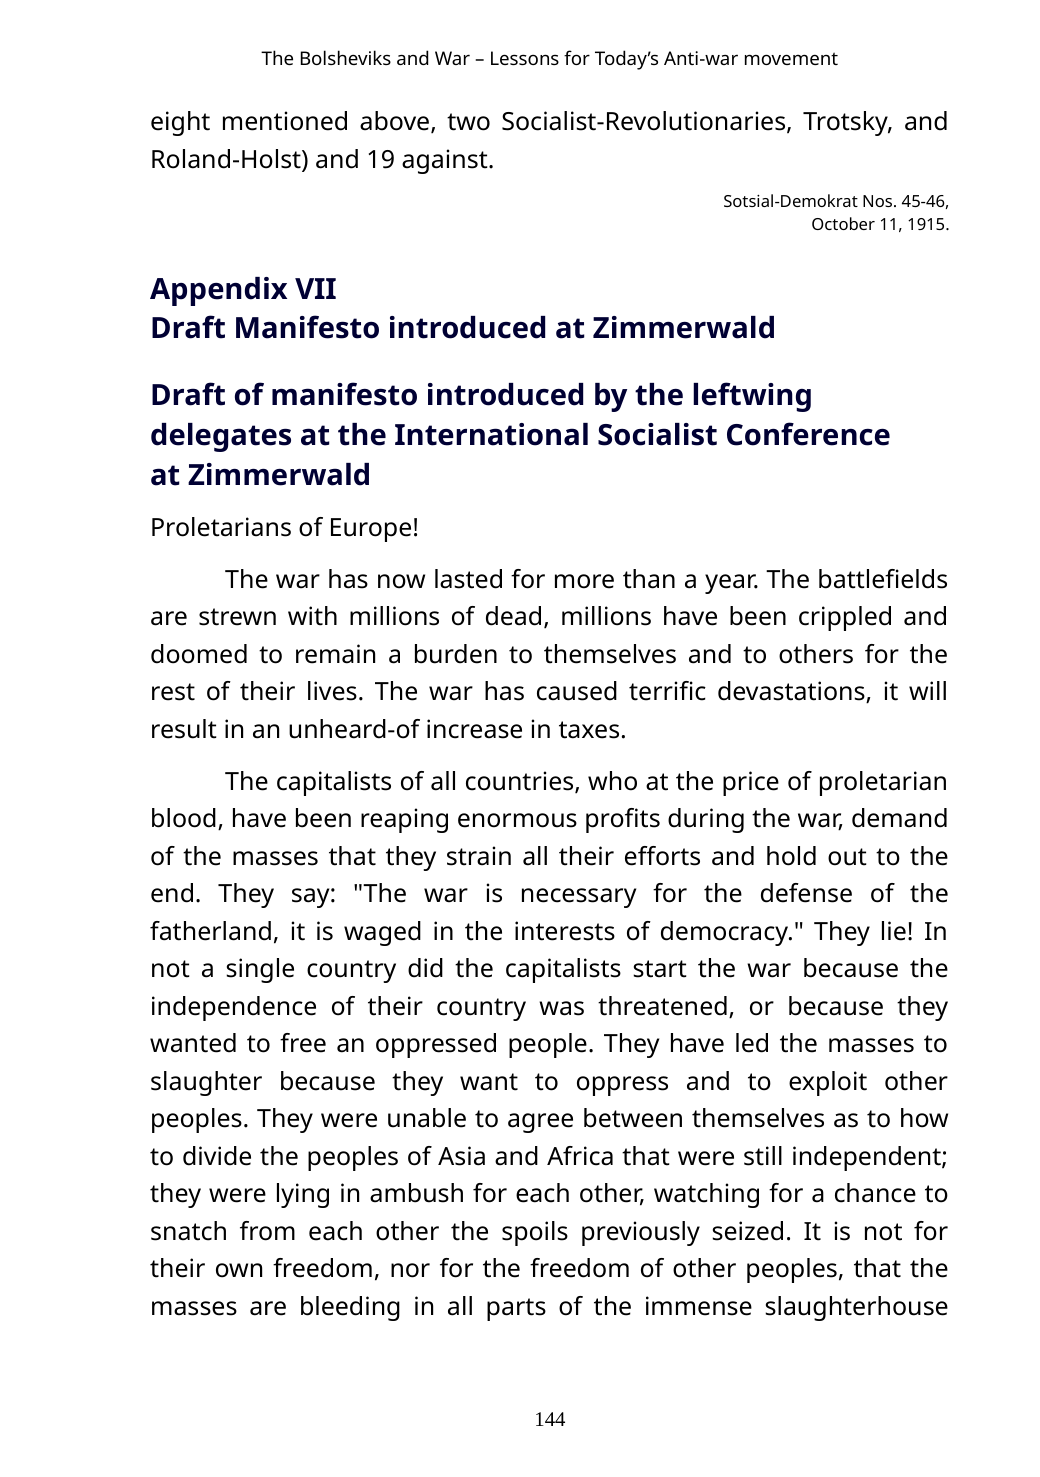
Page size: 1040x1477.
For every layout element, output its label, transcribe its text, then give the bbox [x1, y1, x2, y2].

text Proletarians of Europe! [150, 506, 831, 543]
subtitle Appendix VII Draft Manifesto introduced at Zimmerwald [150, 268, 893, 347]
text The capitalists of all countries, who at the price of proletarian blood, have been reaping enormous profits during the war, demand of the masses that they strain all their efforts and hold out to the end. They say: "The war is necessary for the defense of the fatherland, it is waged in the interests of democracy." They lie! In not a single country did the capitalists start the war because the independence of their country was threatened, or because they wanted to free an oppressed people. They have led the masses to slaughter because they want to oppress and to exploit other peoples. They were unable to agree between themselves as to how to divide the peoples of Asia and Africa that were still independent; they were lying in ambush for each other, watching for a chance to snatch from each other the spoils previously seized. It is not for their own freedom, nor for the freedom of other peoples, that the masses are bleeding in all parts of the immense slaughterhouse [150, 760, 949, 1323]
text The war has now lasted for more than a year. The battlefields are strewn with millions of dead, millions have been crippled and doomed to remain a burden to themselves and to others for the rest of their lives. The war has caused terrific devastations, it will result in an unheard-of increase in taxes. [150, 558, 949, 746]
text eight mentioned above, two Socialist-Revolutionaries, Trotsky, and Roland-Holst) and 19 against. [150, 101, 949, 176]
text Sotsial-Demokrat Nos. 45-46, October 11, 1915. [150, 190, 949, 236]
subtitle Draft of manifesto introduced by the leftwing delegates at the International Socialist Conference at Zimmerwald [150, 374, 893, 493]
